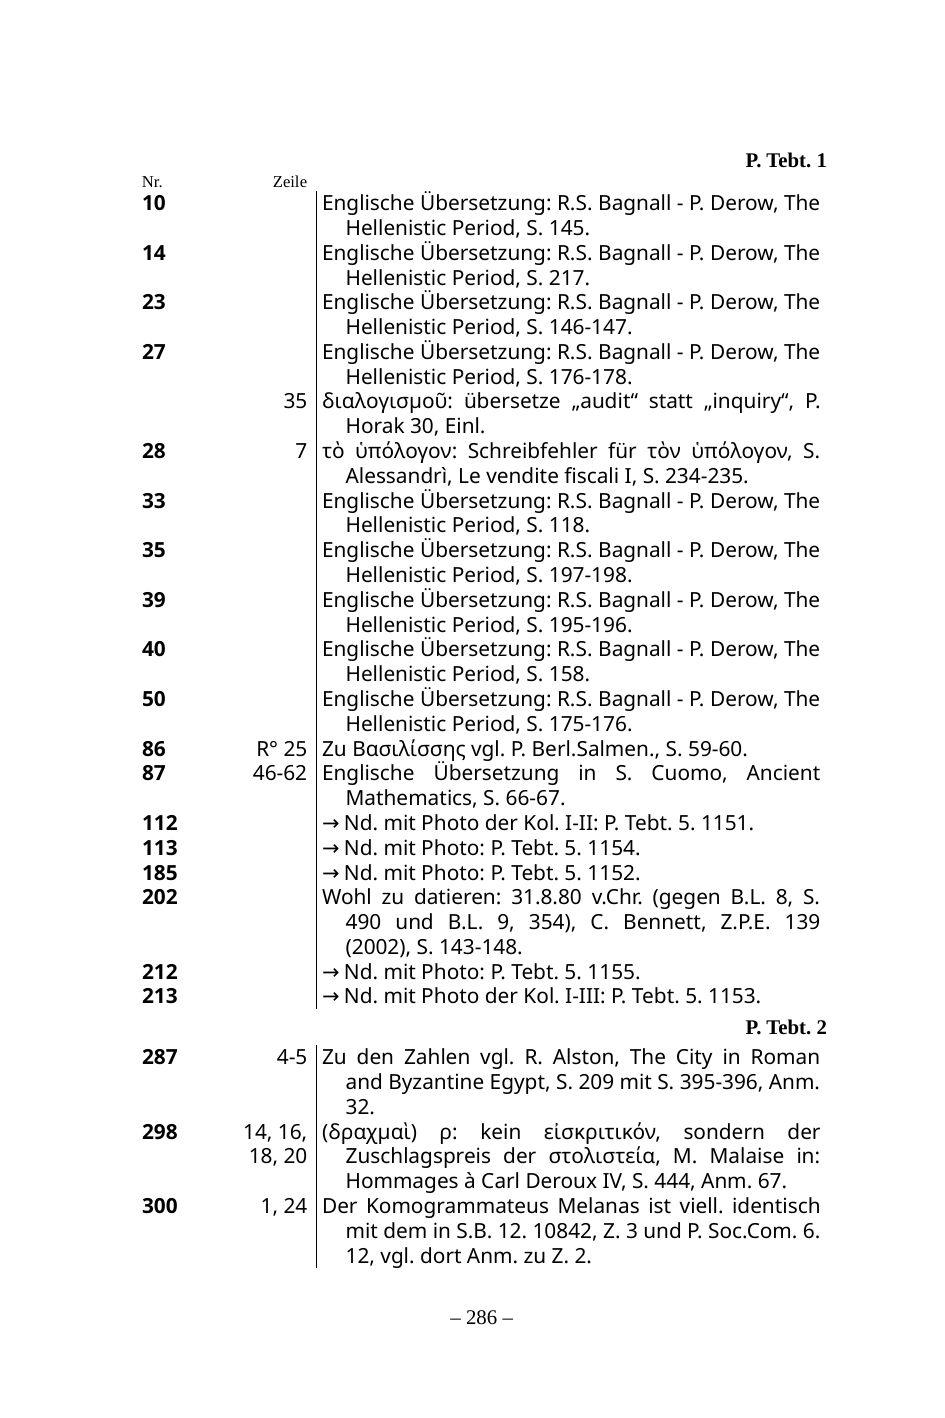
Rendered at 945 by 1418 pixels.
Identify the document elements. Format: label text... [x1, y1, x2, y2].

table_cell 33 [136, 488, 316, 538]
subtitle P. Tebt. 2 [136, 1015, 827, 1039]
table_cell Englische Übersetzung: R.S. Bagnall - P. Derow, The Hellenistic Period, S. 176-178. [317, 340, 827, 389]
table_cell Der Komogrammateus Melanas ist viell. identisch mit dem in S.B. 12. 10842, Z. 3 und P. Soc.Com. 6. 12, vgl. dort Anm. zu Z. 2. [317, 1194, 827, 1268]
table_cell Englische Übersetzung: R.S. Bagnall - P. Derow, The Hellenistic Period, S. 217. [317, 240, 827, 290]
table_cell 185 [136, 860, 316, 885]
table_cell [136, 389, 224, 439]
table_cell Englische Übersetzung: R.S. Bagnall - P. Derow, The Hellenistic Period, S. 195-196. [317, 588, 827, 637]
table_cell 1, 24 [224, 1194, 316, 1268]
table_cell 46-62 [224, 761, 316, 811]
table_cell 113 [136, 835, 316, 860]
table_cell Englische Übersetzung: R.S. Bagnall - P. Derow, The Hellenistic Period, S. 197-198. [317, 538, 827, 587]
table_cell 50 [136, 687, 316, 736]
table_cell Englische Übersetzung: R.S. Bagnall - P. Derow, The Hellenistic Period, S. 145. [317, 191, 827, 240]
table_cell 7 [224, 439, 316, 488]
table_cell Englische Übersetzung: R.S. Bagnall - P. Derow, The Hellenistic Period, S. 118. [317, 488, 827, 538]
table_cell διαλογισμοῦ: übersetze „audit“ statt „inquiry“, P. Horak 30, Einl. [317, 389, 827, 439]
table_cell Englische Übersetzung: R.S. Bagnall - P. Derow, The Hellenistic Period, S. 158. [317, 637, 827, 687]
table_header 287 [136, 1045, 224, 1119]
table_cell 86 [136, 736, 224, 761]
table_cell 87 [136, 761, 224, 811]
table_cell 28 [136, 439, 224, 488]
table_header 4-5 [224, 1045, 316, 1119]
table_cell 112 [136, 811, 316, 835]
table_cell → Nd. mit Photo: P. Tebt. 5. 1154. [317, 835, 827, 860]
table_cell Wohl zu datieren: 31.8.80 v.Chr. (gegen B.L. 8, S. 490 und B.L. 9, 354), C. Bennett, Z.P.E. 139 (2002), S. 143-148. [317, 885, 827, 959]
table_cell → Nd. mit Photo der Kol. I-II: P. Tebt. 5. 1151. [317, 811, 827, 835]
table_cell 14 [136, 240, 316, 290]
table_cell 40 [136, 637, 316, 687]
table_cell 39 [136, 588, 316, 637]
table_cell τὸ ὑπόλογον: Schreibfehler für τὸν ὑπόλογον, S. Alessandrì, Le vendite fiscali I, S. 234-235. [317, 439, 827, 488]
table_cell Zu Βασιλίσσης vgl. P. Berl.Salmen., S. 59-60. [317, 736, 827, 761]
table_cell 212 [136, 959, 316, 984]
table_cell 10 [136, 191, 316, 240]
table_cell 27 [136, 340, 316, 389]
table_cell 35 [136, 538, 316, 587]
table_cell Englische Übersetzung in S. Cuomo, Ancient Mathematics, S. 66-67. [317, 761, 827, 811]
table_header Zu den Zahlen vgl. R. Alston, The City in Roman and Byzantine Egypt, S. 209 mit S. 395-396, Anm. 32. [317, 1045, 827, 1119]
table_cell Englische Übersetzung: R.S. Bagnall - P. Derow, The Hellenistic Period, S. 146-147. [317, 290, 827, 339]
table_cell → Nd. mit Photo der Kol. I-III: P. Tebt. 5. 1153. [317, 984, 827, 1009]
table_cell 14, 16, 18, 20 [224, 1119, 316, 1194]
table_cell 213 [136, 984, 316, 1009]
table_cell → Nd. mit Photo: P. Tebt. 5. 1152. [317, 860, 827, 885]
table_cell 23 [136, 290, 316, 339]
table_cell R° 25 [224, 736, 316, 761]
table_cell 202 [136, 885, 316, 959]
table_cell (δραχμαὶ) ρ: kein εἰσκριτικόν, sondern der Zuschlagspreis der στολιστεία, M. Malaise in: Hommages à Carl Deroux IV, S. 444, Anm. 67. [317, 1119, 827, 1194]
table_cell 298 [136, 1119, 224, 1194]
table_cell 35 [224, 389, 316, 439]
table_cell → Nd. mit Photo: P. Tebt. 5. 1155. [317, 959, 827, 984]
table_cell Englische Übersetzung: R.S. Bagnall - P. Derow, The Hellenistic Period, S. 175-176. [317, 687, 827, 736]
table_cell 300 [136, 1194, 224, 1268]
